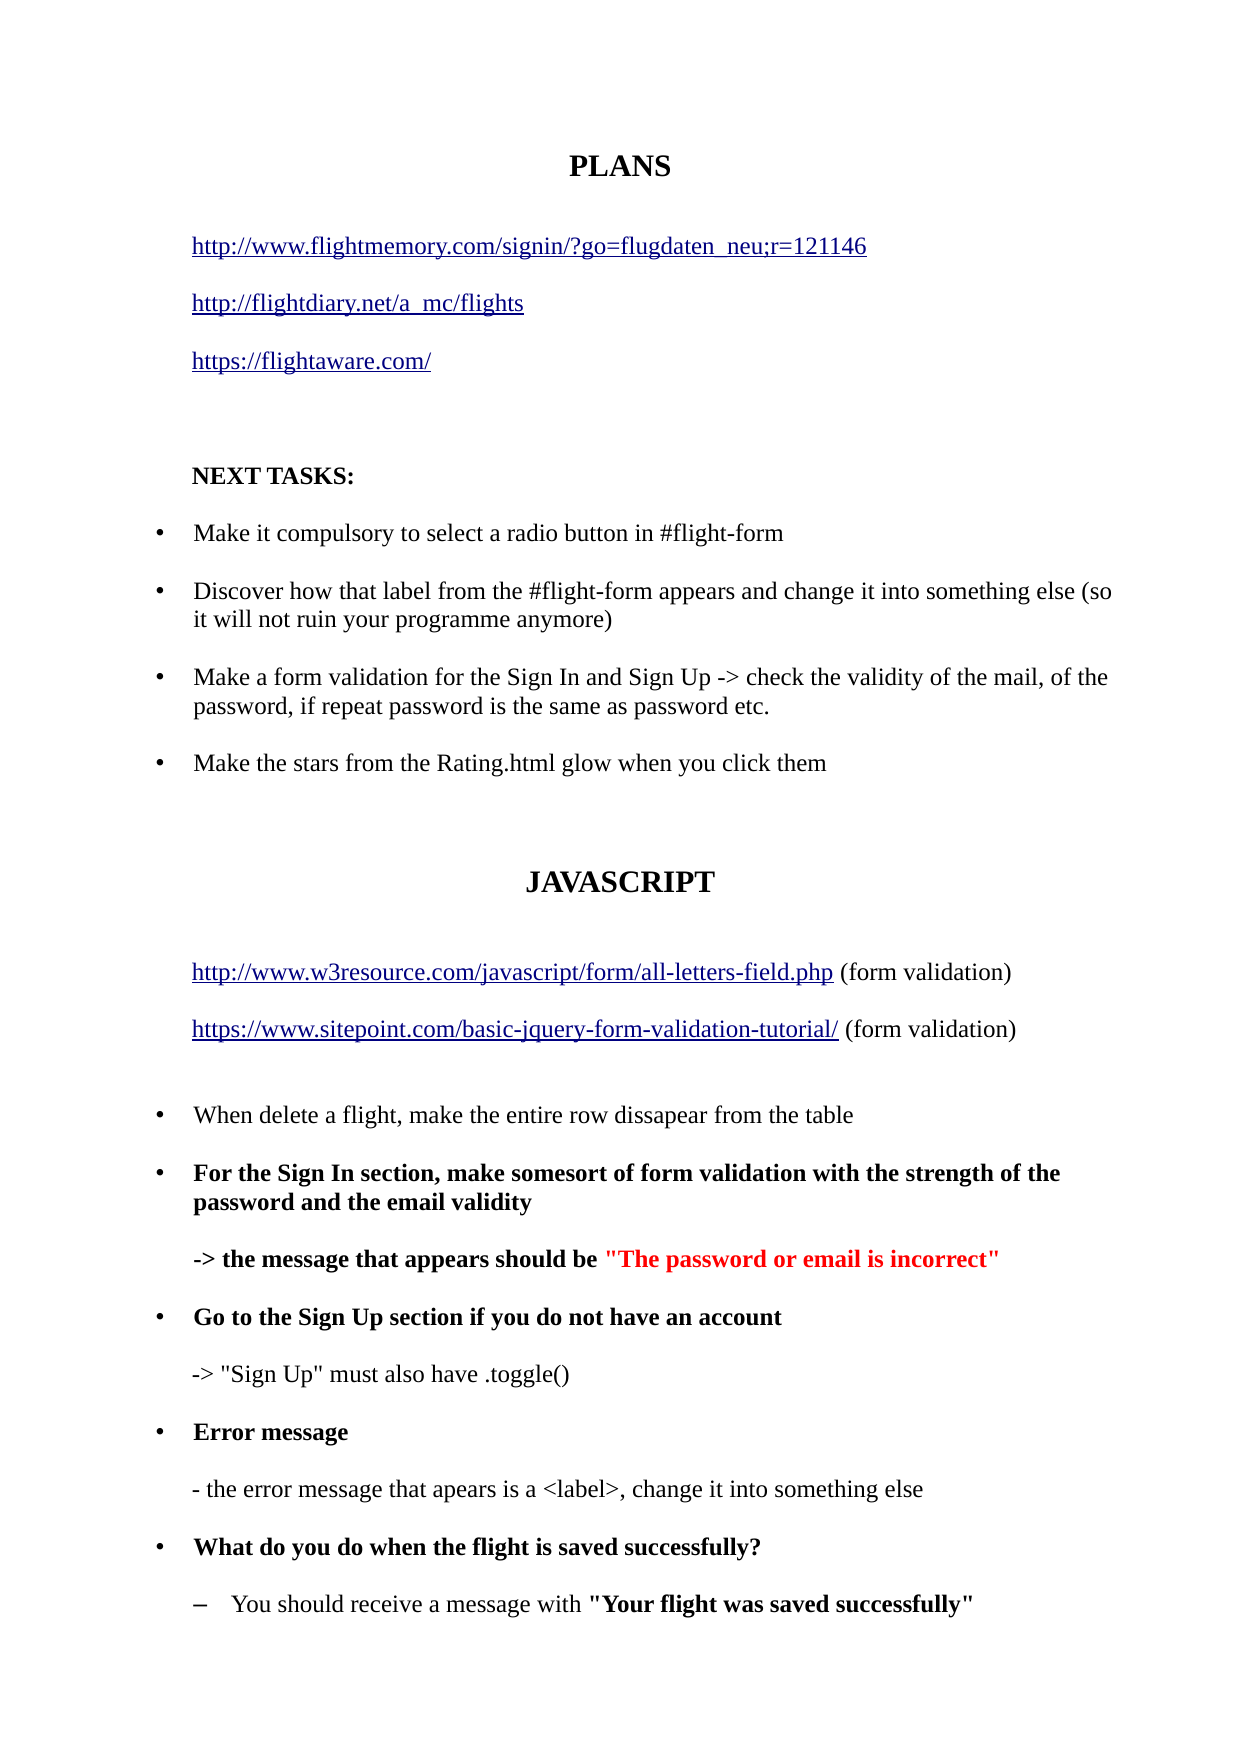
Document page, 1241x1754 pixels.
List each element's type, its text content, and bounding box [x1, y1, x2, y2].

list What do you do when the flight is saved successfully? [156, 1532, 1122, 1560]
text JAVASCRIPT [118, 863, 1122, 899]
list When delete a flight, make the entire row dissapear from the table [156, 1100, 1122, 1129]
text http://www.w3resource.com/javascript/form/all-letters-field.php (form validation) [118, 957, 1122, 985]
list Make the stars from the Rating.html glow when you click them [156, 748, 1122, 777]
list You should receive a message with "Your flight was saved successfully" [193, 1589, 1122, 1618]
list Discover how that label from the #flight-form appears and change it into something else (so it will not ruin your programme anymore) [156, 576, 1122, 633]
text https://flightaware.com/ [118, 346, 1122, 374]
list Make it compulsory to select a radio button in #flight-form [156, 518, 1122, 547]
text NEXT TASKS: [118, 461, 1122, 489]
list For the Sign In section, make somesort of form validation with the strength of the password and the email validity [156, 1158, 1122, 1215]
text - the error message that apears is a <label>, change it into something else [118, 1474, 1122, 1503]
text -> "Sign Up" must also have .toggle() [118, 1359, 1122, 1388]
text https://www.sitepoint.com/basic-jquery-form-validation-tutorial/ (form validation) [118, 1014, 1122, 1043]
list Go to the Sign Up section if you do not have an account [156, 1302, 1122, 1330]
list Make a form validation for the Sign In and Sign Up -> check the validity of the mail, of the password, if repeat password is the same as password etc. [156, 662, 1122, 719]
text http://flightdiary.net/a_mc/flights [118, 288, 1122, 317]
text PLANS [118, 147, 1122, 183]
list Error message [156, 1417, 1122, 1445]
text http://www.flightmemory.com/signin/?go=flugdaten_neu;r=121146 [118, 231, 1122, 259]
list -> the message that appears should be "The password or email is incorrect" [156, 1244, 1122, 1273]
